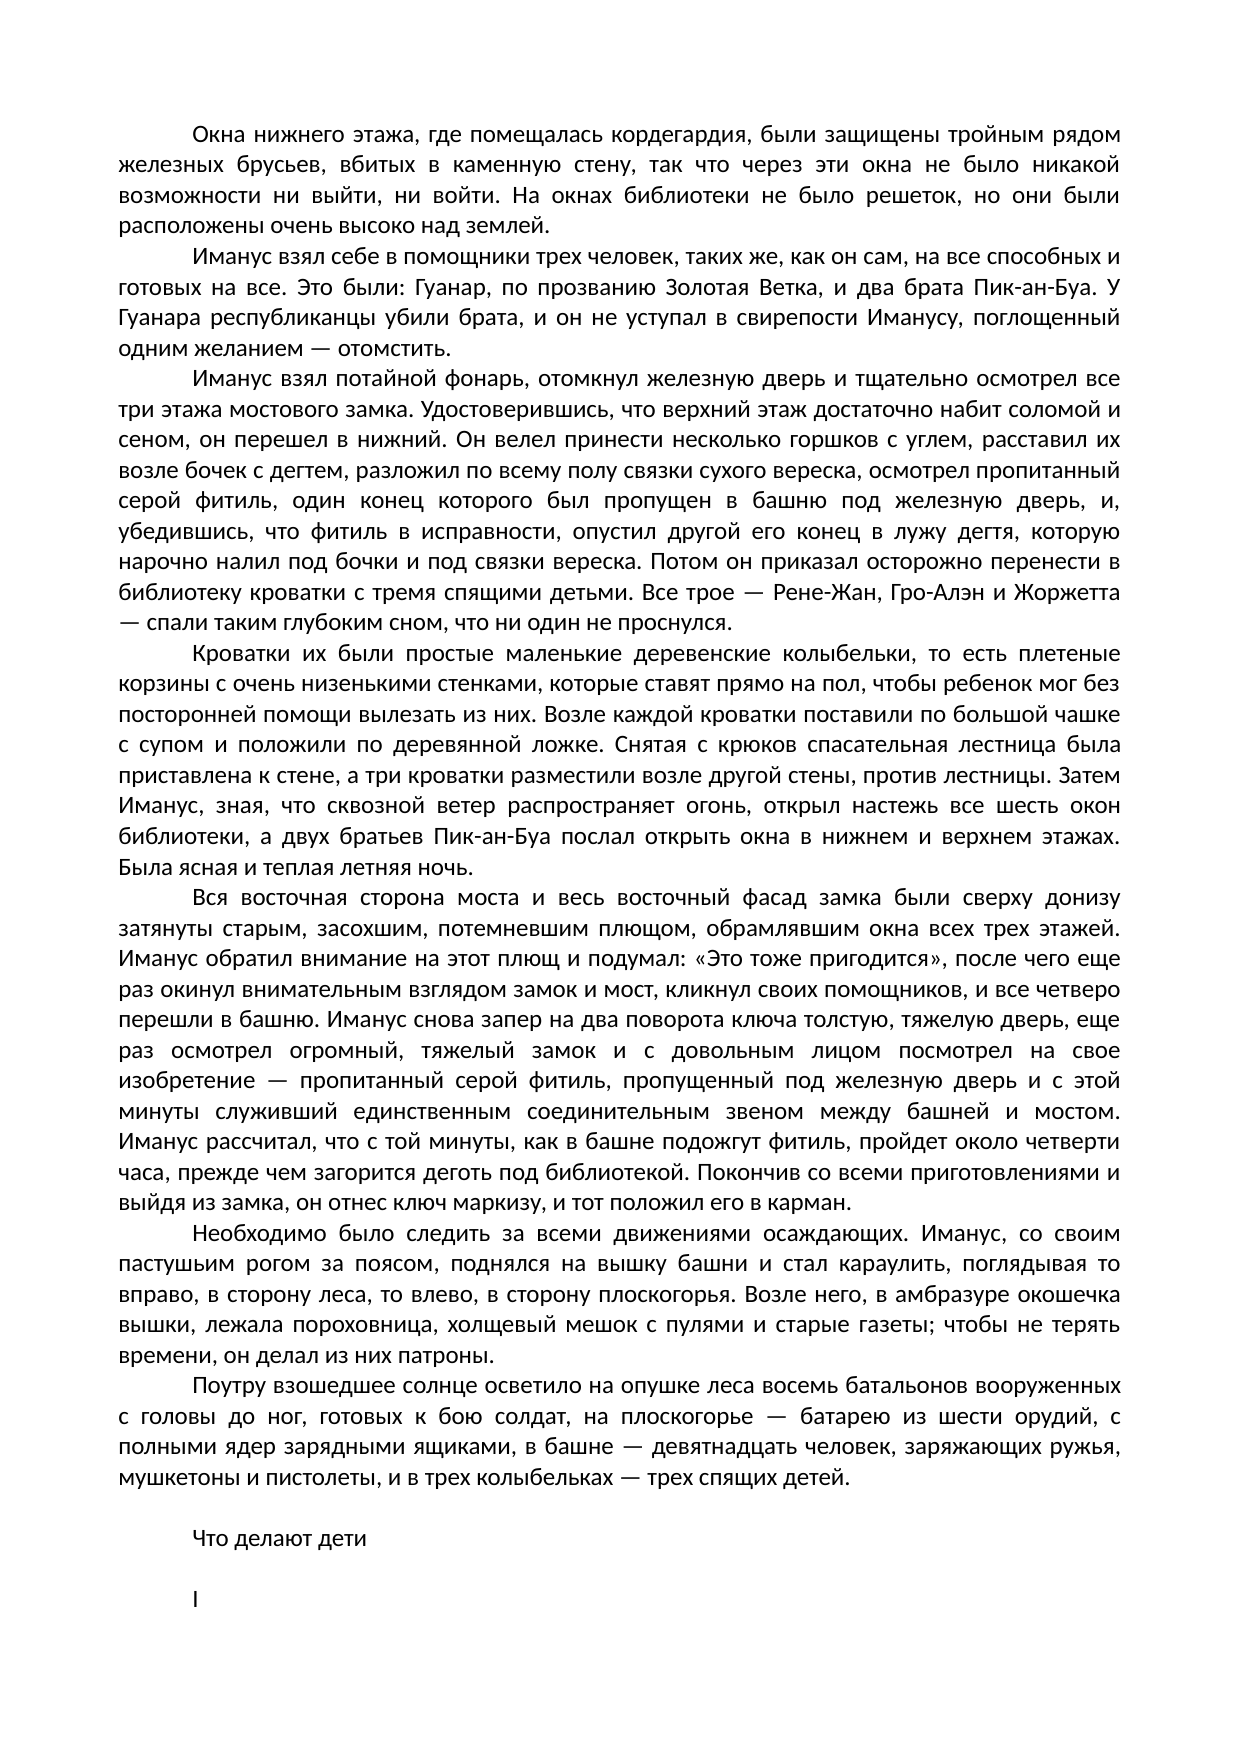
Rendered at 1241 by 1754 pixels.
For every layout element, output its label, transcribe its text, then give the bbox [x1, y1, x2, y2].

text Иманус взял потайной фонарь, отомкнул железную дверь и тщательно осмотрел все три этажа мостового замка. Удостоверившись, что верхний этаж достаточно набит соломой и сеном, он перешел в нижний. Он велел принести несколько горшков с углем, расставил их возле бочек с дегтем, разложил по всему полу связки сухого вереска, осмотрел пропитанный серой фитиль, один конец которого был пропущен в башню под железную дверь, и, убедившись, что фитиль в исправности, опустил другой его конец в лужу дегтя, которую нарочно налил под бочки и под связки вереска. Потом он приказал осторожно перенести в библиотеку кроватки с тремя спящими детьми. Все трое — Рене-Жан, Гро-Алэн и Жоржетта — спали таким глубоким сном, что ни один не проснулся. [118, 362, 1122, 637]
text Что делают дети [118, 1522, 1122, 1553]
text Поутру взошедшее солнце осветило на опушке леса восемь батальонов вооруженных с головы до ног, готовых к бою солдат, на плоскогорье — батарею из шести орудий, с полными ядер зарядными ящиками, в башне — девятнадцать человек, заряжающих ружья, мушкетоны и пистолеты, и в трех колыбельках — трех спящих детей. [118, 1369, 1122, 1492]
text Окна нижнего этажа, где помещалась кордегардия, были защищены тройным рядом железных брусьев, вбитых в каменную стену, так что через эти окна не было никакой возможности ни выйти, ни войти. На окнах библиотеки не было решеток, но они были расположены очень высоко над землей. [118, 118, 1122, 240]
text I [118, 1583, 1122, 1614]
text Кроватки их были простые маленькие деревенские колыбельки, то есть плетеные корзины с очень низенькими стенками, которые ставят прямо на пол, чтобы ребенок мог без посторонней помощи вылезать из них. Возле каждой кроватки поставили по большой чашке с супом и положили по деревянной ложке. Снятая с крюков спасательная лестница была приставлена к стене, а три кроватки разместили возле другой стены, против лестницы. Затем Иманус, зная, что сквозной ветер распространяет огонь, открыл настежь все шесть окон библиотеки, а двух братьев Пик-ан-Буа послал открыть окна в нижнем и верхнем этажах. Была ясная и теплая летняя ночь. [118, 637, 1122, 881]
text Иманус взял себе в помощники трех человек, таких же, как он сам, на все способных и готовых на все. Это были: Гуанар, по прозванию Золотая Ветка, и два брата Пик-ан-Буа. У Гуанара республиканцы убили брата, и он не уступал в свирепости Иманусу, поглощенный одним желанием — отомстить. [118, 240, 1122, 362]
text Необходимо было следить за всеми движениями осаждающих. Иманус, со своим пастушьим рогом за поясом, поднялся на вышку башни и стал караулить, поглядывая то вправо, в сторону леса, то влево, в сторону плоскогорья. Возле него, в амбразуре окошечка вышки, лежала пороховница, холщевый мешок с пулями и старые газеты; чтобы не терять времени, он делал из них патроны. [118, 1217, 1122, 1369]
text Вся восточная сторона моста и весь восточный фасад замка были сверху донизу затянуты старым, засохшим, потемневшим плющом, обрамлявшим окна всех трех этажей. Иманус обратил внимание на этот плющ и подумал: «Это тоже пригодится», после чего еще раз окинул внимательным взглядом замок и мост, кликнул своих помощников, и все четверо перешли в башню. Иманус снова запер на два поворота ключа толстую, тяжелую дверь, еще раз осмотрел огромный, тяжелый замок и с довольным лицом посмотрел на свое изобретение — пропитанный серой фитиль, пропущенный под железную дверь и с этой минуты служивший единственным соединительным звеном между башней и мостом. Иманус рассчитал, что с той минуты, как в башне подожгут фитиль, пройдет около четверти часа, прежде чем загорится деготь под библиотекой. Покончив со всеми приготовлениями и выйдя из замка, он отнес ключ маркизу, и тот положил его в карман. [118, 881, 1122, 1217]
